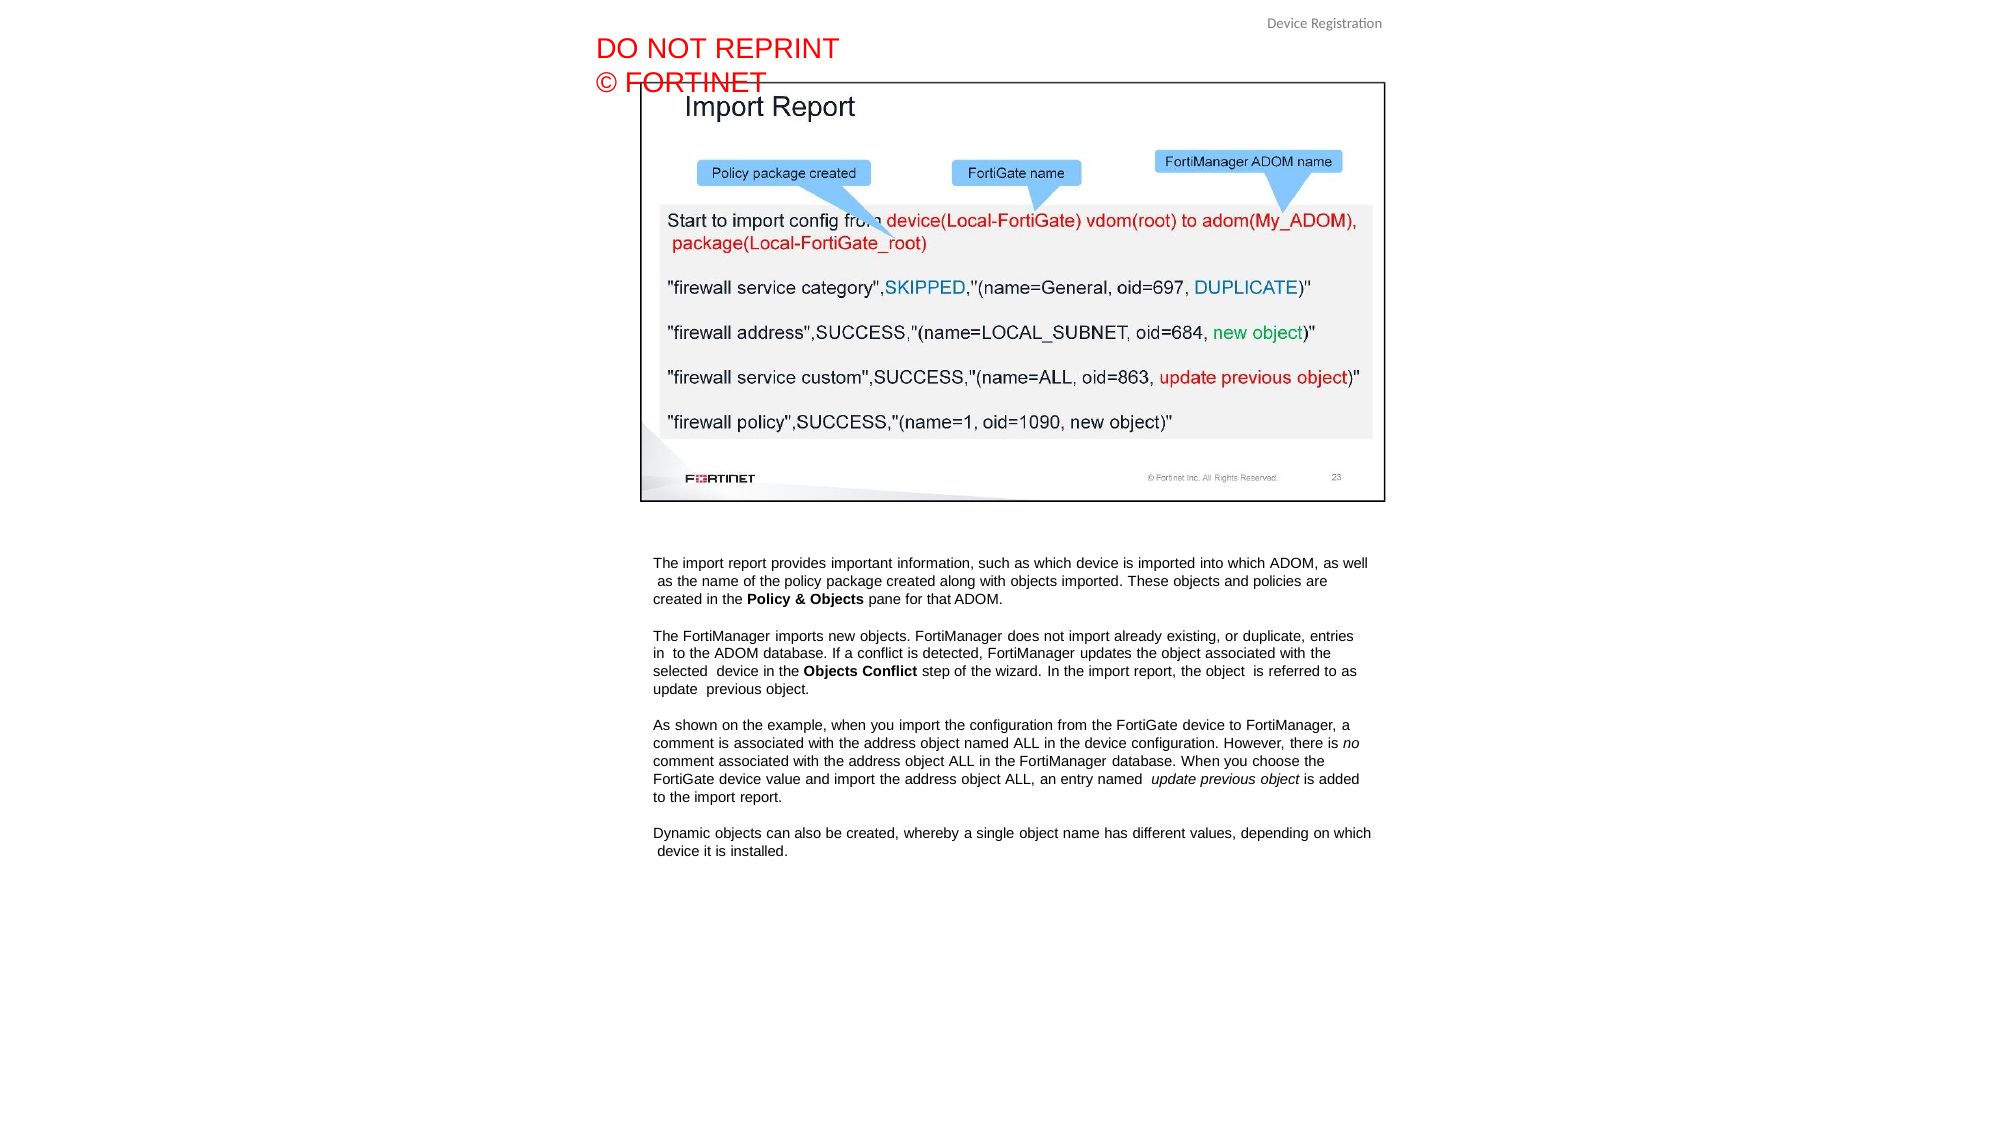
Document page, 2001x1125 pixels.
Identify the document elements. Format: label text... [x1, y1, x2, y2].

picture [642, 92, 1373, 500]
text_box [640, 81, 1386, 502]
text_box Device Registration [1265, 11, 1386, 32]
text_box DO NOT REPRINT © FORTINET [594, 28, 841, 98]
text_box The import report provides important information, such as which device is imported into which ADOM, as well as the name of the policy package created along with objects imported. These objects and policies are created in the Policy & Objects pane for that ADOM. The FortiManager imports new objects. FortiManager does not import already existing, or duplicate, entries in to the ADOM database. If a conflict is detected, FortiManager updates the object associated with the selected device in the Objects Conflict step of the wizard. In the import report, the object is referred to as update previous object. As shown on the example, when you import the configuration from the FortiGate device to FortiManager, a comment is associated with the address object named ALL in the device configuration. However, there is no comment associated with the address object ALL in the FortiManager database. When you choose the FortiGate device value and import the address object ALL, an entry named update previous object is added to the import report. Dynamic objects can also be created, whereby a single object name has different values, depending on which device it is installed. [651, 552, 1373, 862]
